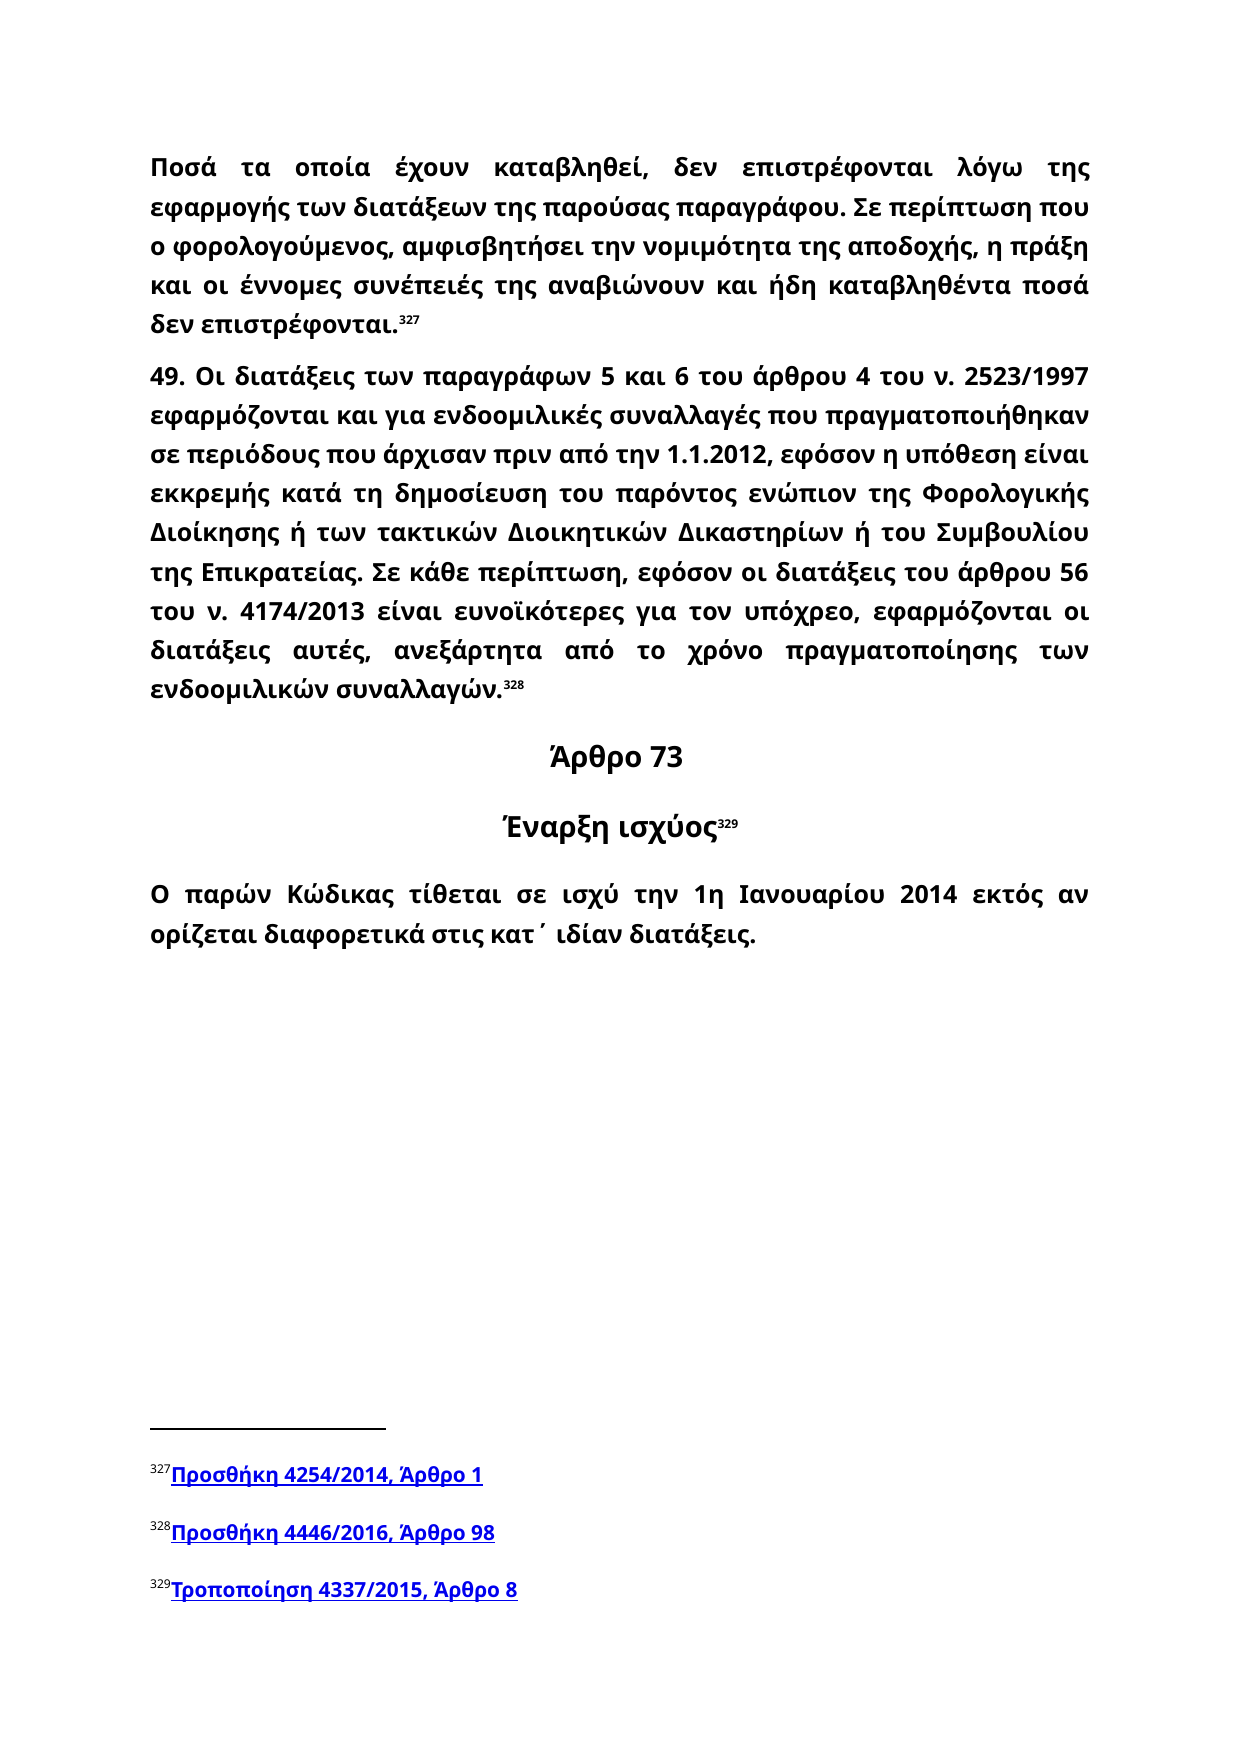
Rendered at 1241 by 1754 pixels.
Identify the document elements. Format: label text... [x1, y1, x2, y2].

text 49. Οι διατάξεις των παραγράφων 5 και 6 του άρθρου 4 του ν. 2523/1997 εφαρμόζονται και για ενδοομιλικές συναλλαγές που πραγματοποιήθηκαν σε περιόδους που άρχισαν πριν από την 1.1.2012, εφόσον η υπόθεση είναι εκκρεμής κατά τη δημοσίευση του παρόντος ενώπιον της Φορολογικής Διοίκησης ή των τακτικών Διοικητικών Δικαστηρίων ή του Συμβουλίου της Επικρατείας. Σε κάθε περίπτωση, εφόσον οι διατάξεις του άρθρου 56 του ν. 4174/2013 είναι ευνοϊκότερες για τον υπόχρεο, εφαρμόζονται οι διατάξεις αυτές, ανεξάρτητα από το χρόνο πραγματοποίησης των ενδοομιλικών συναλλαγών. [150, 358, 1090, 706]
subtitle Άρθρο 73 [150, 736, 1090, 776]
subtitle Έναρξη ισχύος [150, 806, 1090, 846]
text Ο παρών Κώδικας τίθεται σε ισχύ την 1η Ιανουαρίου 2014 εκτός αν ορίζεται διαφορετικά στις κατ΄ ιδίαν διατάξεις. [150, 877, 1090, 950]
text Τροποποίηση 4337/2015, Άρθρο 8 [150, 1576, 1090, 1604]
text Προσθήκη 4446/2016, Άρθρο 98 [150, 1518, 1090, 1546]
text Προσθήκη 4254/2014, Άρθρο 1 [150, 1460, 1090, 1489]
text Ποσά τα οποία έχουν καταβληθεί, δεν επιστρέφονται λόγω της εφαρμογής των διατάξεων της παρούσας παραγράφου. Σε περίπτωση που ο φορολογούμενος, αμφισβητήσει την νομιμότητα της αποδοχής, η πράξη και οι έννομες συνέπειές της αναβιώνουν και ήδη καταβληθέντα ποσά δεν επιστρέφονται. [150, 150, 1090, 341]
